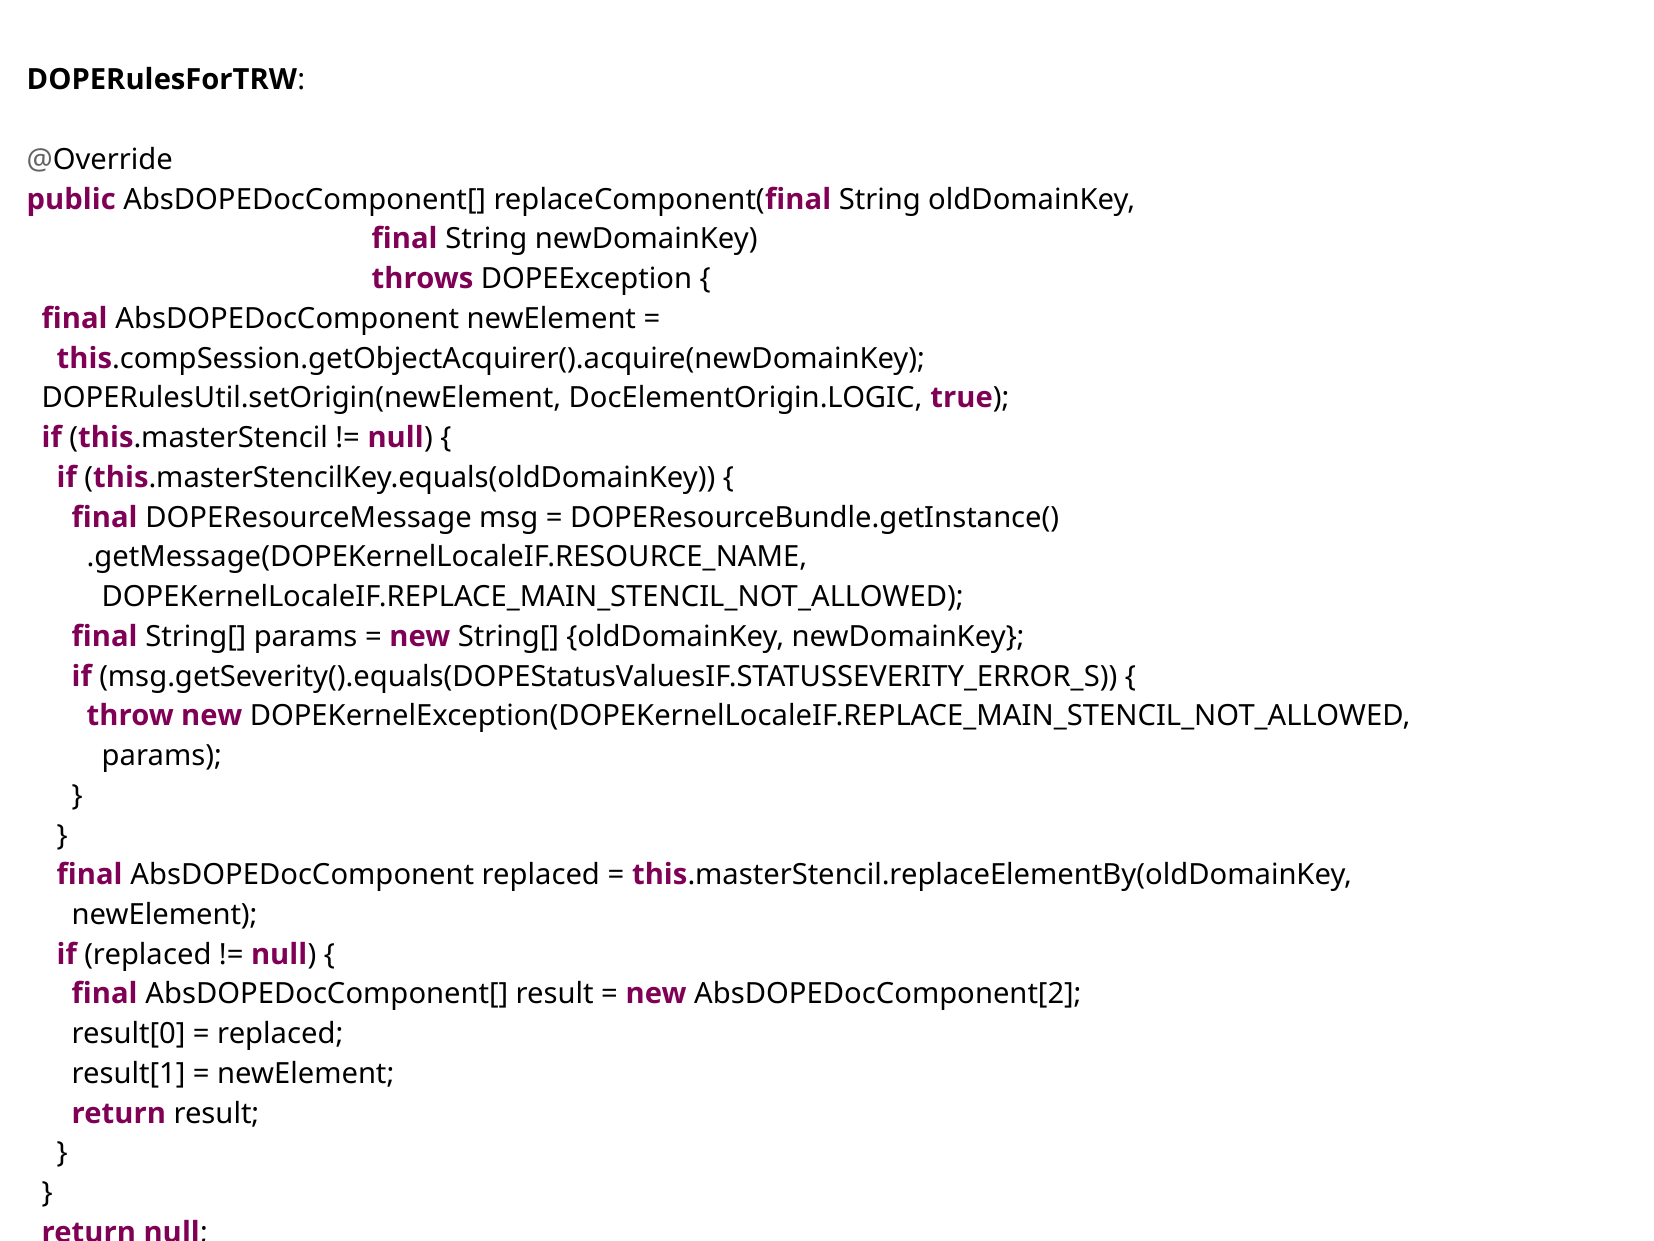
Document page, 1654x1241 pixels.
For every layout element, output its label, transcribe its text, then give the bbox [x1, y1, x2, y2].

text_box DOPERulesForTRW: @Override public AbsDOPEDocComponent[] replaceComponent(final String oldDomainKey, final String newDomainKey) throws DOPEException { final AbsDOPEDocComponent newElement = this.compSession.getObjectAcquirer().acquire(newDomainKey); DOPERulesUtil.setOrigin(newElement, DocElementOrigin.LOGIC, true); if (this.masterStencil != null) { if (this.masterStencilKey.equals(oldDomainKey)) { final DOPEResourceMessage msg = DOPEResourceBundle.getInstance() .getMessage(DOPEKernelLocaleIF.RESOURCE_NAME, DOPEKernelLocaleIF.REPLACE_MAIN_STENCIL_NOT_ALLOWED); final String[] params = new String[] {oldDomainKey, newDomainKey}; if (msg.getSeverity().equals(DOPEStatusValuesIF.STATUSSEVERITY_ERROR_S)) { throw new DOPEKernelException(DOPEKernelLocaleIF.REPLACE_MAIN_STENCIL_NOT_ALLOWED, params); } } final AbsDOPEDocComponent replaced = this.masterStencil.replaceElementBy(oldDomainKey, newElement); if (replaced != null) { final AbsDOPEDocComponent[] result = new AbsDOPEDocComponent[2]; result[0] = replaced; result[1] = newElement; return result; } } return null; } [11, 51, 1630, 1205]
